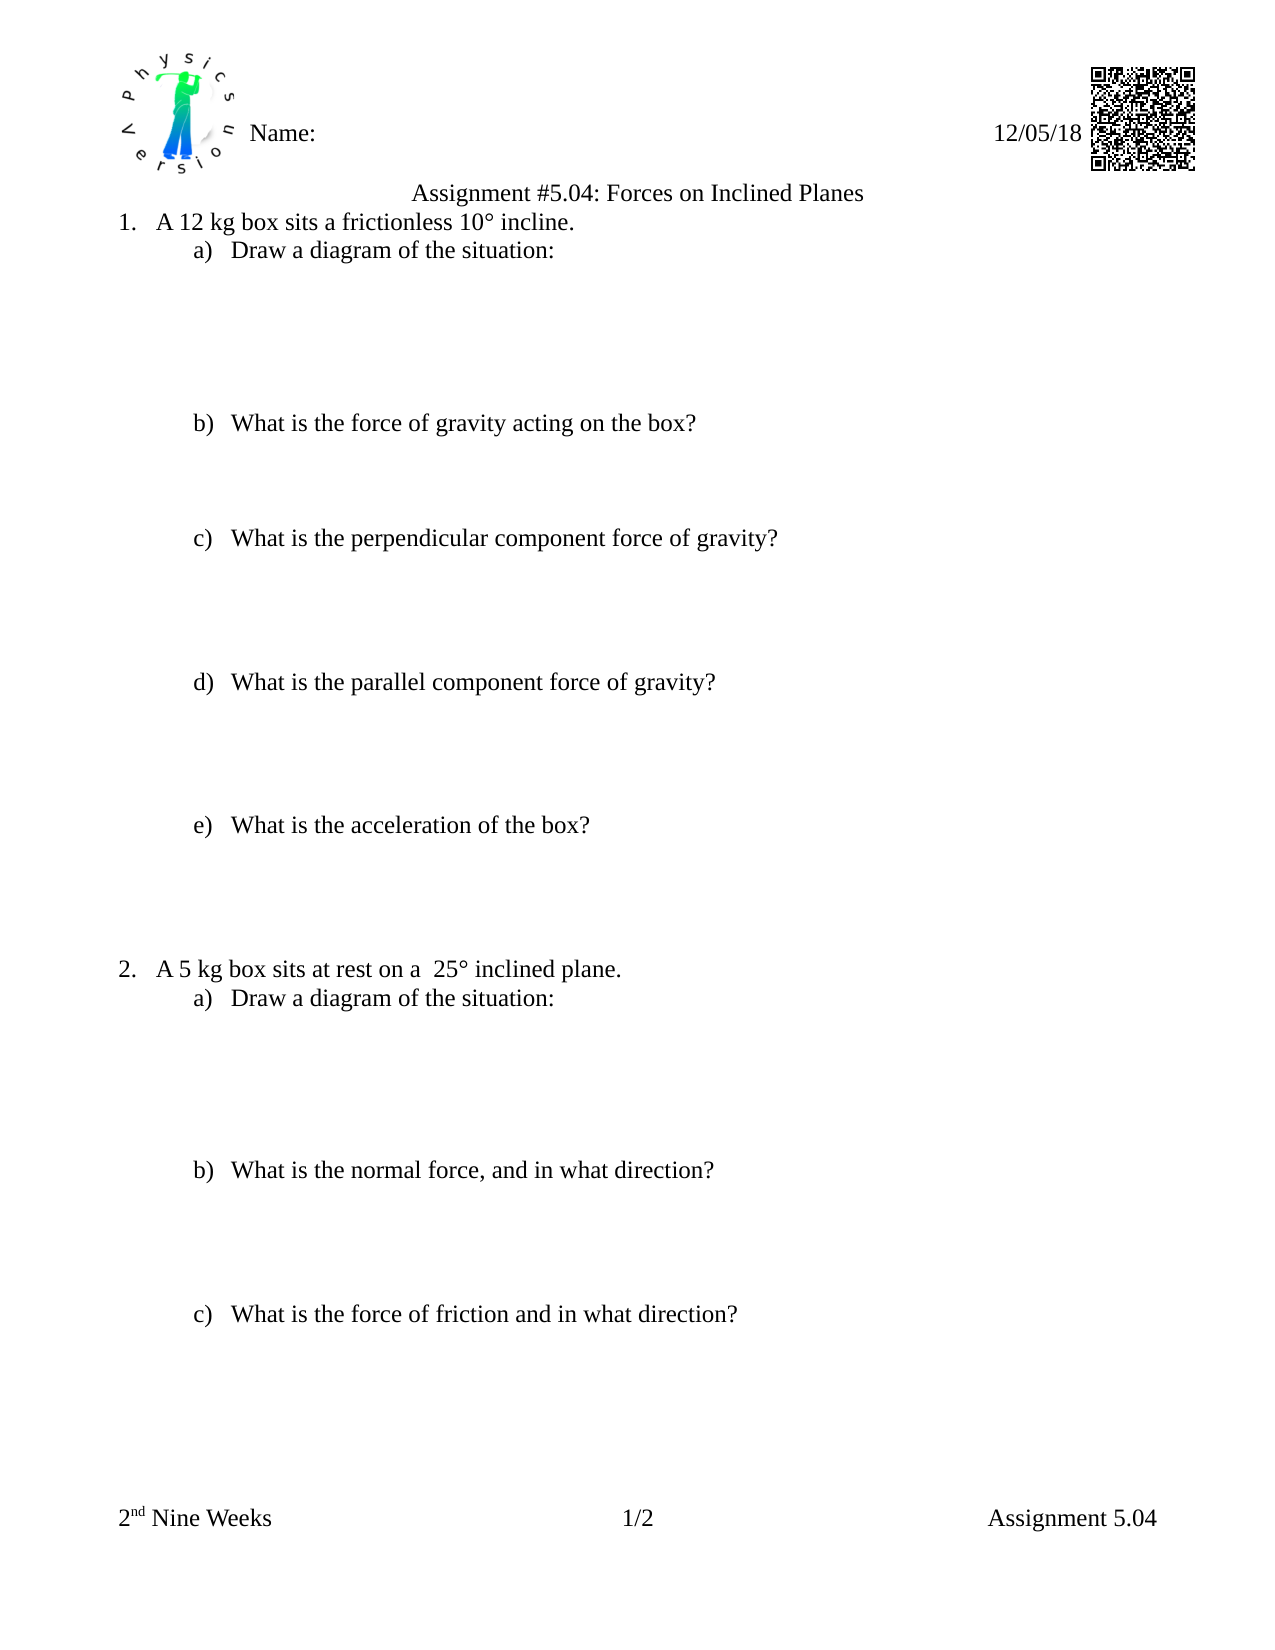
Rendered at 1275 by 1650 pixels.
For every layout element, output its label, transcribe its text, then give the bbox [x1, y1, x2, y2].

picture [121, 53, 235, 174]
list A 12 kg box sits a frictionless 10° incline. [118, 207, 1157, 236]
list Draw a diagram of the situation: [193, 236, 1157, 264]
list What is the normal force, and in what direction? [193, 1156, 1157, 1184]
list What is the force of gravity acting on the box? [193, 408, 1157, 437]
text Assignment #5.04: Forces on Inclined Planes [118, 176, 1157, 207]
list What is the perpendicular component force of gravity? [193, 523, 1157, 552]
list What is the force of friction and in what direction? [193, 1299, 1157, 1328]
list What is the parallel component force of gravity? [193, 667, 1157, 696]
list A 5 kg box sits at rest on a 25° inclined plane. [118, 954, 1157, 983]
picture [1082, 58, 1203, 179]
list What is the acceleration of the box? [193, 811, 1157, 839]
list Draw a diagram of the situation: [193, 983, 1157, 1012]
